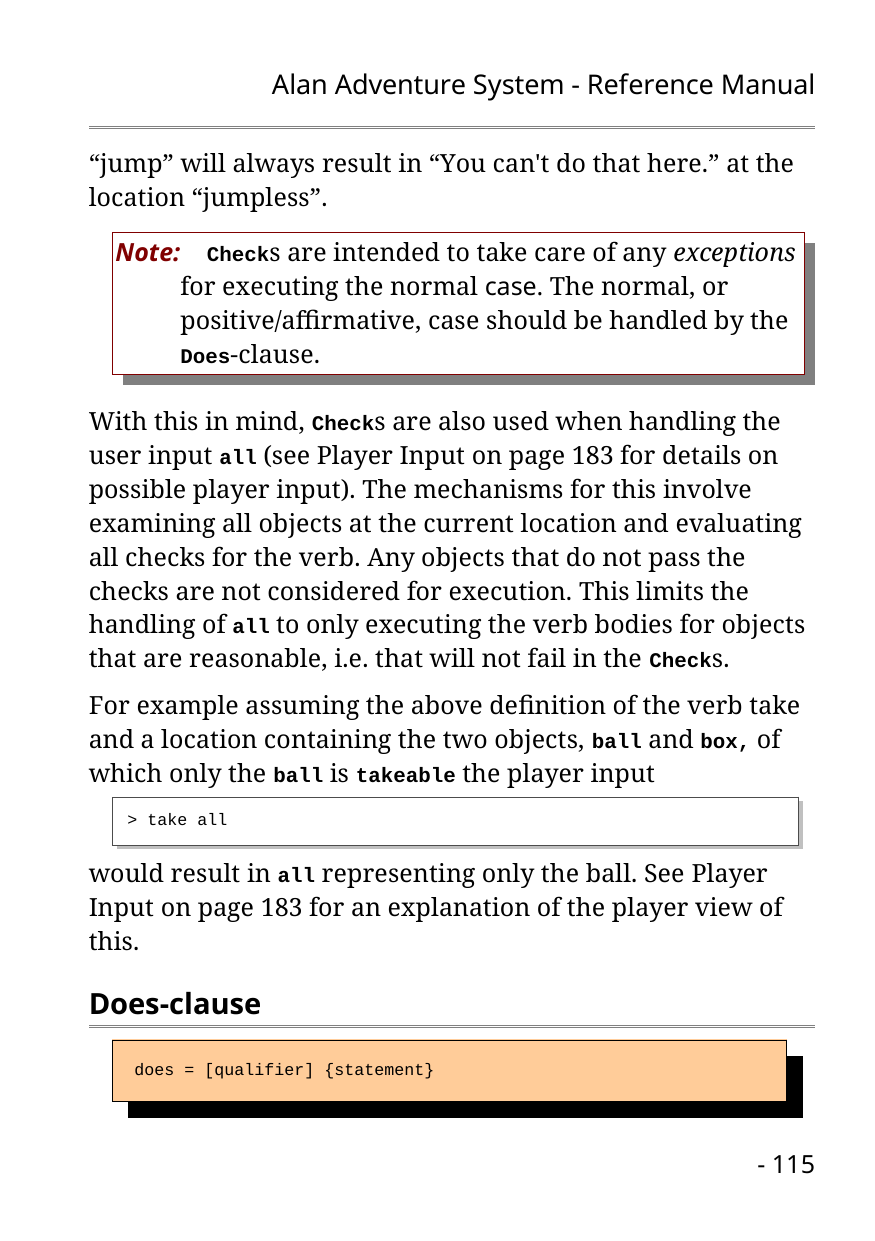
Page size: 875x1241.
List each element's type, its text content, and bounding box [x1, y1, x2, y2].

subtitle Does-clause [88, 983, 815, 1027]
text With this in mind, Checks are also used when handling the user input all (see Player Input on page 144 for details on possible player input). The mechanisms for this involve examining all objects at the current location and evaluating all checks for the verb. Any objects that do not pass the checks are not consid­ered for execution. This limits the handling of all to only executing the verb bodies for objects that are reasonable, i.e. that will not fail in the Checks. [88, 404, 815, 675]
text > take all [113, 798, 798, 845]
text “jump” will always result in “You can't do that here.” at the location “jumpless”. [88, 146, 815, 213]
text does = [qualifier] {statement} [113, 1041, 786, 1101]
text For example assuming the above definition of the verb take and a location containing the two objects, ball and box, of which only the ball is takea­ble the player input [88, 688, 815, 790]
list Checks are intended to take care of any exceptions for executing the normal case. The normal, or positive/affirmative, case should be handled by the Does-clause. [113, 233, 804, 374]
text would result in all representing only the ball. See Player Input on page 144 for an explanation of the player view of this. [88, 856, 815, 958]
